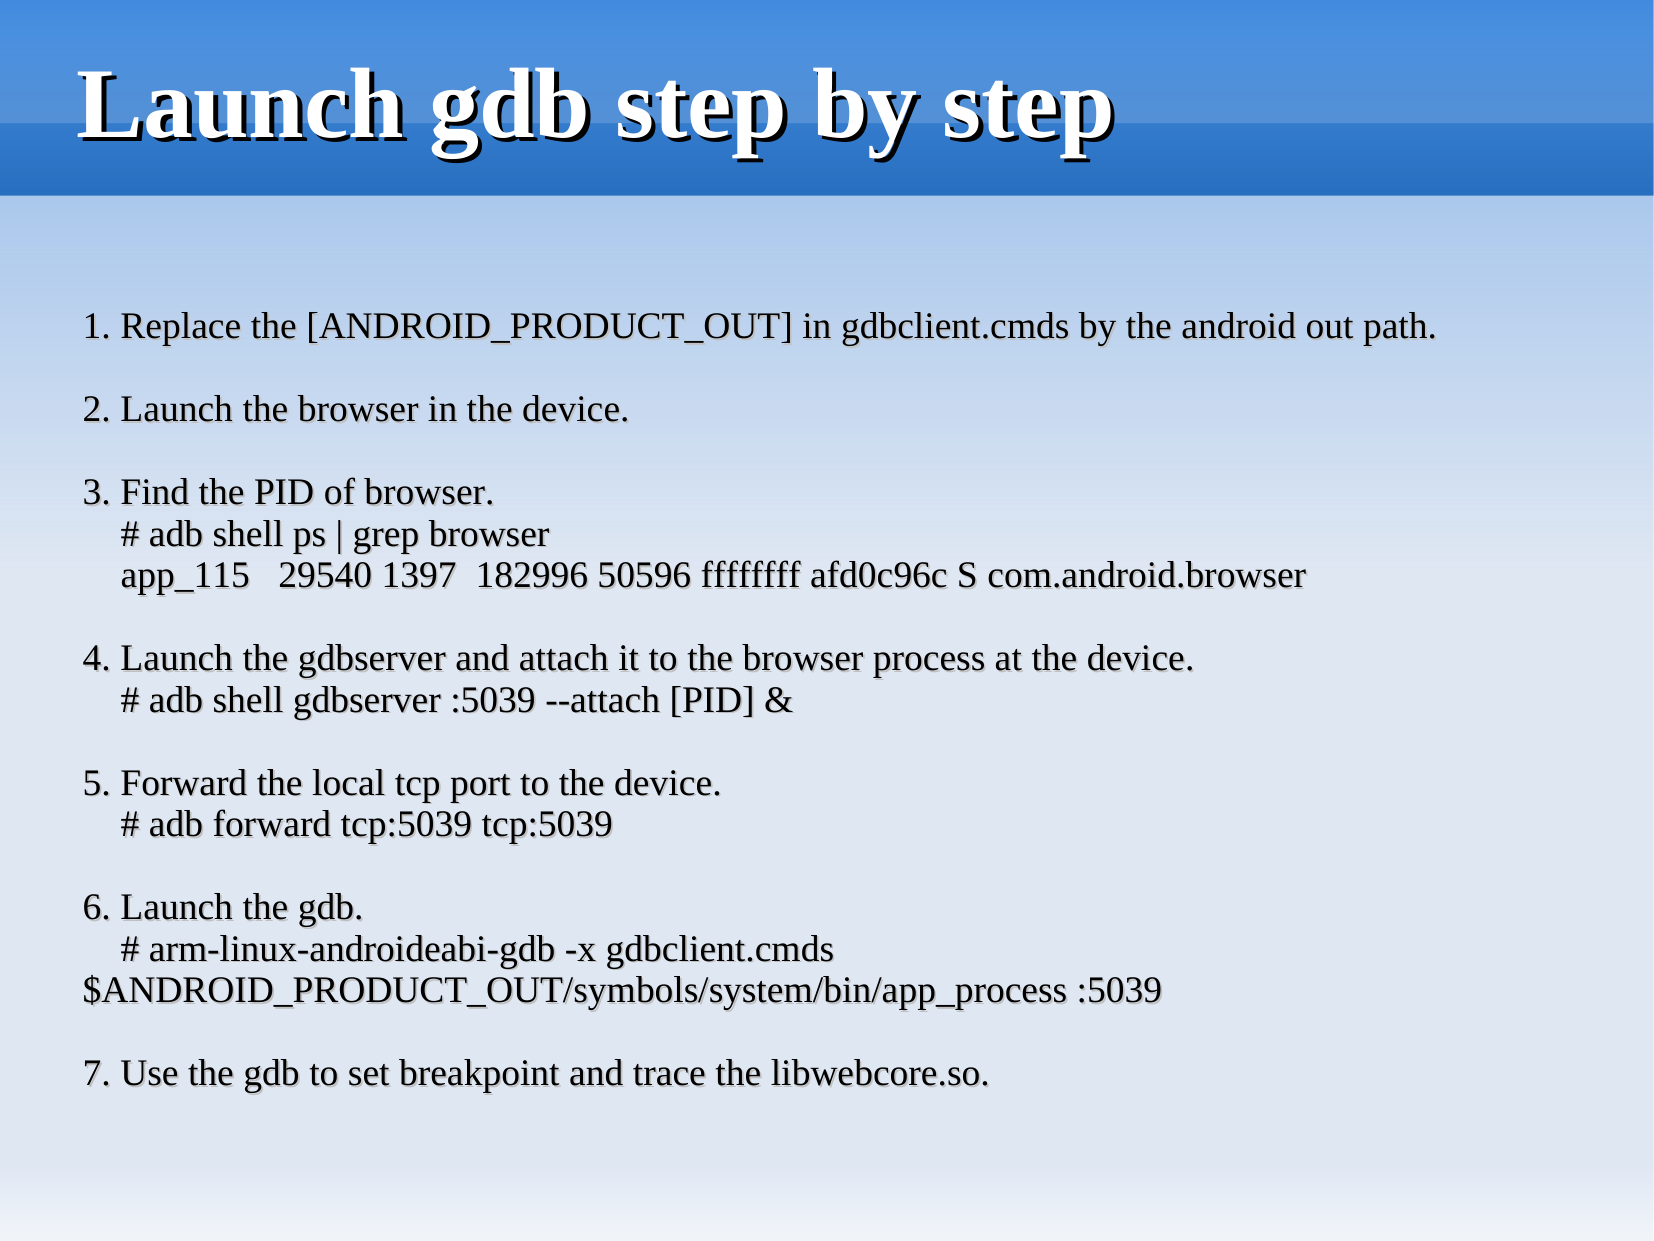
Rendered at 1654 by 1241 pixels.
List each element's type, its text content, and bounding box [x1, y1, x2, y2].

title Launch gdb step by step [76, 0, 1565, 208]
subtitle 1. Replace the [ANDROID_PRODUCT_OUT] in gdbclient.cmds by the android out path. 2. Launch the browser in the device. 3. Find the PID of browser. # adb shell ps | grep browser app_115 29540 1397 182996 50596 ffffffff afd0c96c S com.android.browser 4. Launch the gdbserver and attach it to the browser process at the device. # adb shell gdbserver :5039 --attach [PID] & 5. Forward the local tcp port to the device. # adb forward tcp:5039 tcp:5039 6. Launch the gdb. # arm-linux-androideabi-gdb -x gdbclient.cmds $ANDROID_PRODUCT_OUT/symbols/system/bin/app_process :5039 7. Use the gdb to set breakpoint and trace the libwebcore.so. [82, 290, 1571, 1109]
picture [0, 0, 1654, 1241]
